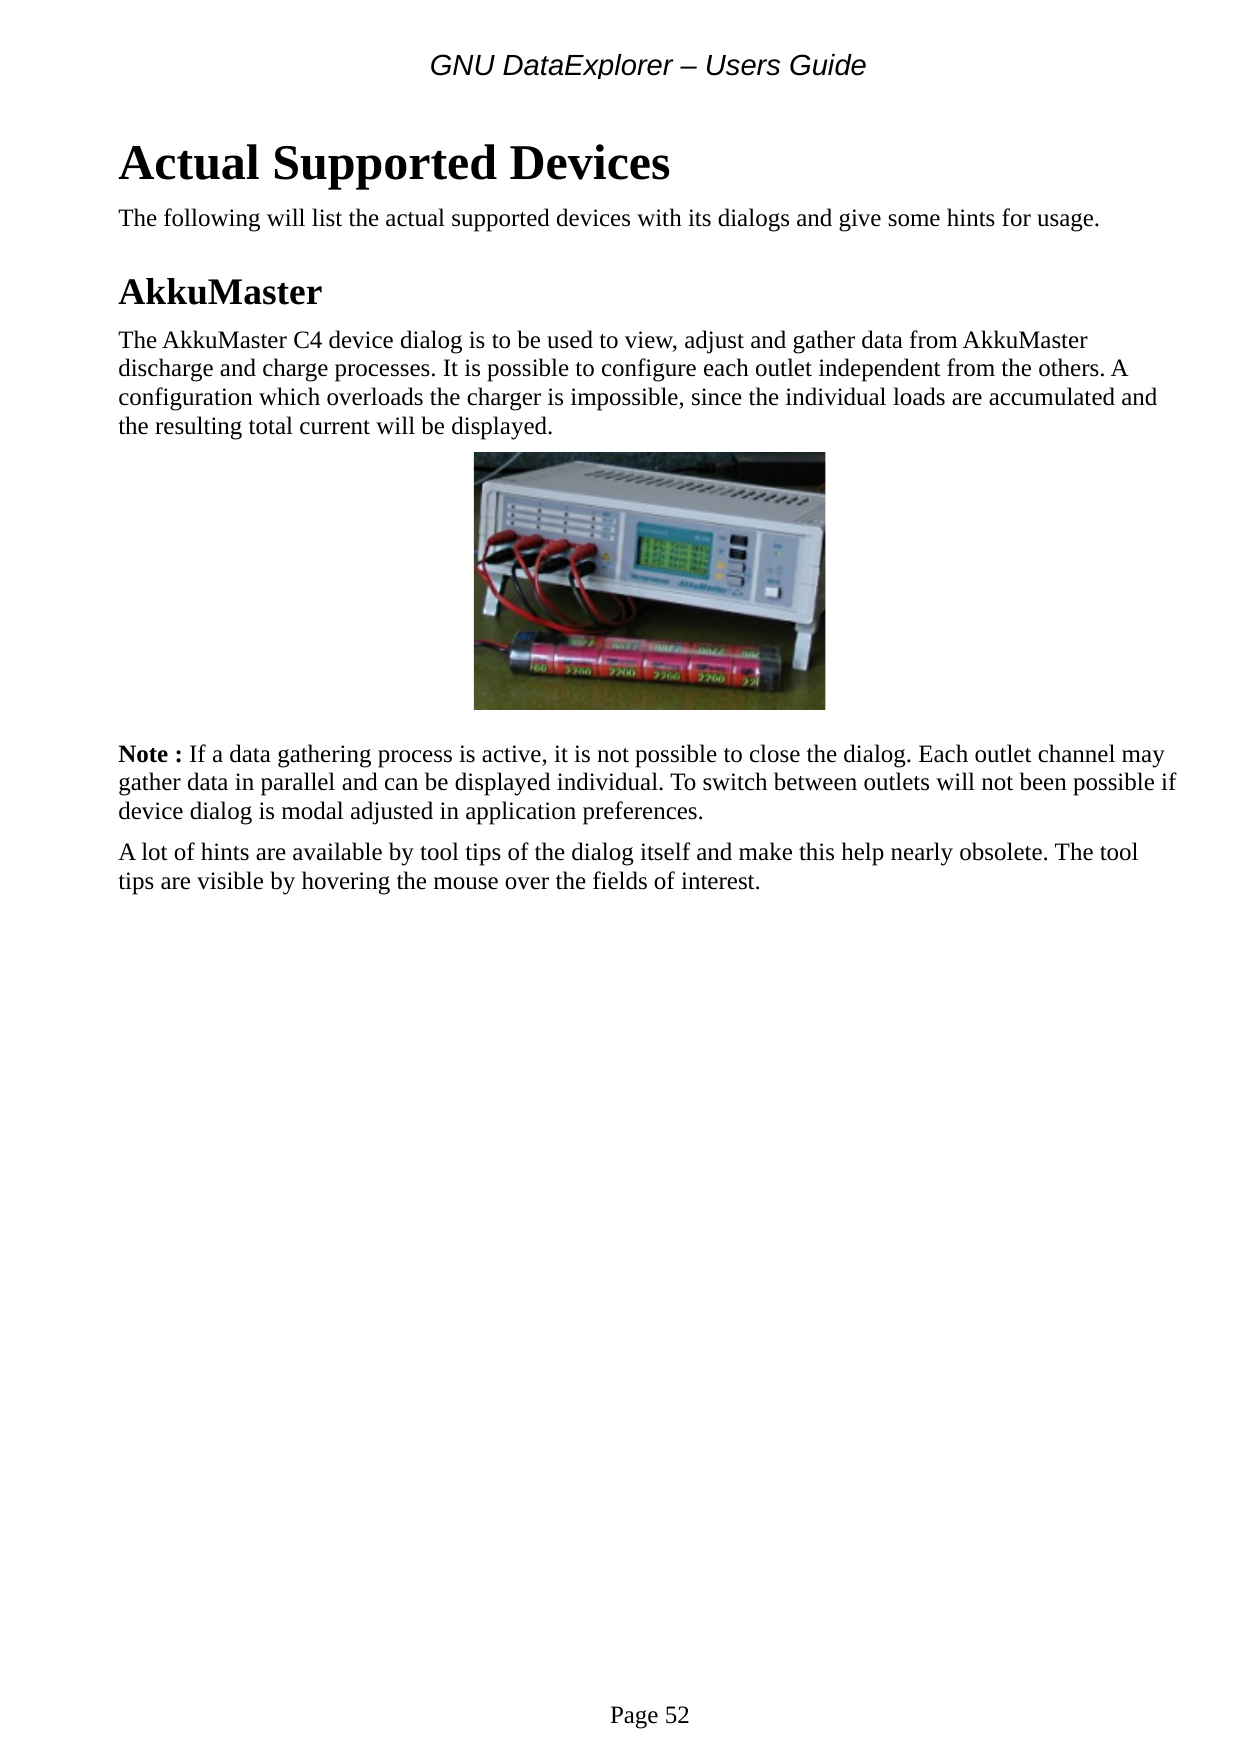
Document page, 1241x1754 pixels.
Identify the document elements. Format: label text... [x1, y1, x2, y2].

subtitle Actual Supported Devices [118, 133, 1181, 190]
text The AkkuMaster C4 device dialog is to be used to view, adjust and gather data from AkkuMaster discharge and charge processes. It is possible to configure each outlet independent from the others. A configuration which overloads the charger is impossible, since the individual loads are accumulated and the resulting total current will be displayed. [118, 325, 1181, 440]
subtitle AkkuMaster [118, 269, 1181, 312]
text Note : If a data gathering process is active, it is not possible to close the dialog. Each outlet channel may gather data in parallel and can be displayed individual. To switch between outlets will not been possible if device dialog is modal adjusted in application preferences. [118, 710, 1181, 825]
picture [473, 452, 826, 710]
text The following will list the actual supported devices with its dialogs and give some hints for usage. [118, 203, 1181, 232]
text A lot of hints are available by tool tips of the dialog itself and make this help nearly obsolete. The tool tips are visible by hovering the mouse over the fields of interest. [118, 837, 1181, 895]
